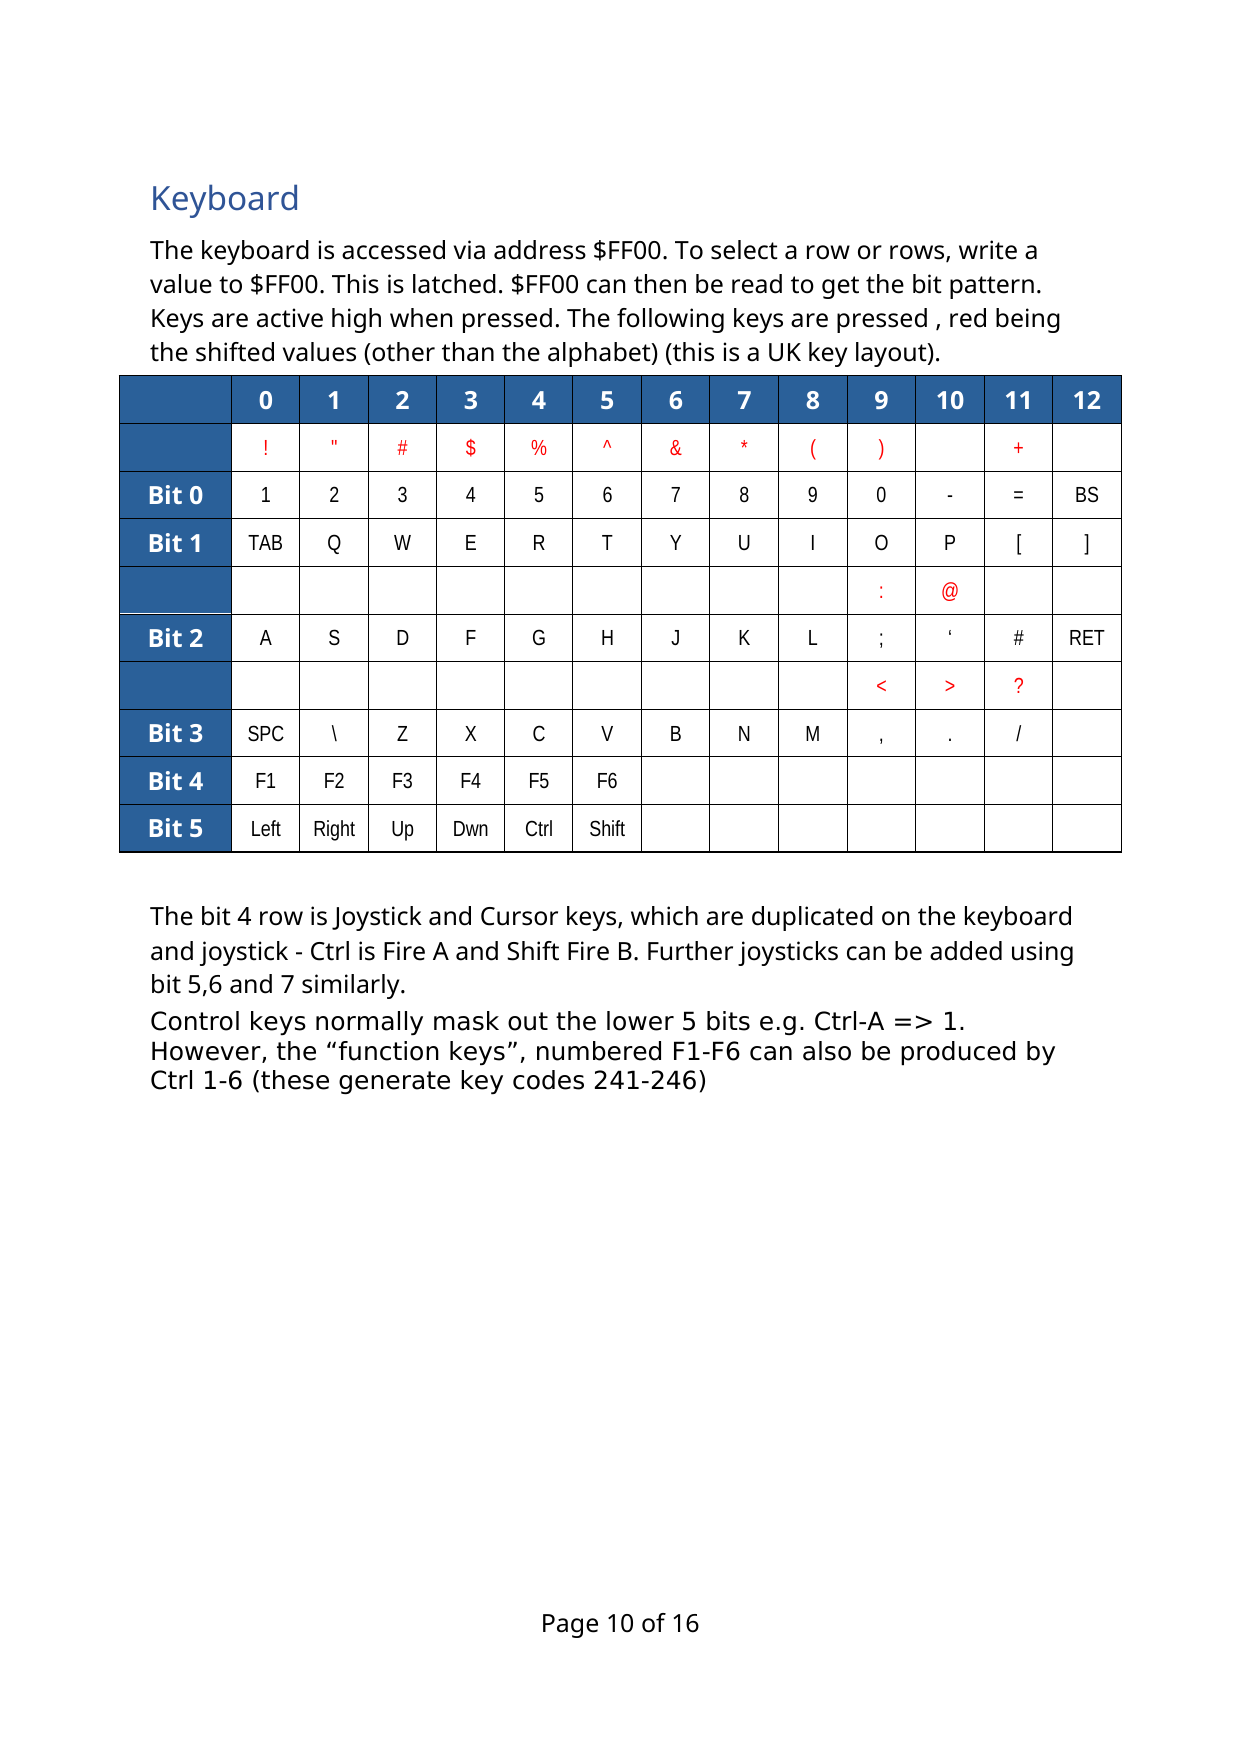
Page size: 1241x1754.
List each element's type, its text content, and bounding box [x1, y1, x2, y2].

table_cell Bit 5 [120, 805, 231, 851]
table_cell [1053, 805, 1121, 851]
table_cell 2 [300, 472, 368, 518]
table_cell [985, 805, 1052, 851]
table_header 2 [369, 376, 436, 423]
table_cell N [710, 710, 778, 756]
table_cell $ [437, 424, 504, 471]
table_cell [916, 805, 984, 851]
table_cell 7 [642, 472, 709, 518]
table_cell D [369, 615, 436, 661]
table_cell M [779, 710, 847, 756]
table_cell 9 [779, 472, 847, 518]
table_cell ^ [573, 424, 641, 471]
table_cell @ [916, 567, 984, 613]
table_cell : [848, 567, 915, 613]
table_cell ; [848, 615, 915, 661]
table_cell RET [1053, 615, 1121, 661]
table_cell [437, 567, 504, 613]
table_cell - [916, 472, 984, 518]
table_cell F [437, 615, 504, 661]
table_cell S [300, 615, 368, 661]
table_cell / [985, 710, 1052, 756]
table_cell H [573, 615, 641, 661]
table_header 9 [848, 376, 915, 423]
table_cell X [437, 710, 504, 756]
table_cell 6 [573, 472, 641, 518]
table_cell 1 [232, 472, 299, 518]
subtitle Keyboard [150, 175, 1090, 220]
table_cell 0 [848, 472, 915, 518]
table_cell [120, 662, 231, 709]
table_cell [1053, 757, 1121, 804]
table_cell [642, 805, 709, 851]
table_cell ( [779, 424, 847, 471]
table_cell . [916, 710, 984, 756]
table_cell [642, 662, 709, 709]
table_cell 4 [437, 472, 504, 518]
table_cell V [573, 710, 641, 756]
table_cell + [985, 424, 1052, 471]
table_cell Y [642, 519, 709, 566]
table_cell [300, 567, 368, 613]
table_cell * [710, 424, 778, 471]
table_cell [710, 662, 778, 709]
table_cell [573, 662, 641, 709]
table_cell Left [232, 805, 299, 851]
table_cell [916, 424, 984, 471]
table_cell [1053, 567, 1121, 613]
table_cell Shift [573, 805, 641, 851]
table_header 1 [300, 376, 368, 423]
table_cell [1053, 424, 1121, 471]
table_cell [505, 662, 572, 709]
table_cell Dwn [437, 805, 504, 851]
table_cell [779, 567, 847, 613]
table_cell I [779, 519, 847, 566]
table_cell C [505, 710, 572, 756]
text The keyboard is accessed via address $FF00. To select a row or rows, write a value to $FF00. This is latched. $FF00 can then be read to get the bit pattern. Keys are active high when pressed. The following keys are pressed , red being the shifted values (other than the alphabet) (this is a UK key layout). [150, 233, 1090, 369]
table_cell Bit 1 [120, 519, 231, 566]
table_cell BS [1053, 472, 1121, 518]
table_cell \ [300, 710, 368, 756]
text The bit 4 row is Joystick and Cursor keys, which are duplicated on the keyboard and joystick - Ctrl is Fire A and Shift Fire B. Further joysticks can be added using bit 5,6 and 7 similarly. [150, 899, 1090, 1001]
table_cell [1053, 662, 1121, 709]
table_cell U [710, 519, 778, 566]
table_cell K [710, 615, 778, 661]
table_cell [642, 567, 709, 613]
table_cell [369, 567, 436, 613]
table_cell [120, 567, 231, 613]
table_cell % [505, 424, 572, 471]
table_cell Bit 4 [120, 757, 231, 804]
table_cell P [916, 519, 984, 566]
table_header 7 [710, 376, 778, 423]
table_cell [505, 567, 572, 613]
table_cell Bit 2 [120, 615, 231, 661]
table_cell F5 [505, 757, 572, 804]
table_cell R [505, 519, 572, 566]
table_cell B [642, 710, 709, 756]
table_cell [232, 662, 299, 709]
table_cell [710, 805, 778, 851]
table_cell ) [848, 424, 915, 471]
table_cell [779, 662, 847, 709]
table_cell F2 [300, 757, 368, 804]
table_cell 8 [710, 472, 778, 518]
table_cell = [985, 472, 1052, 518]
table_cell TAB [232, 519, 299, 566]
table_cell [369, 662, 436, 709]
table_cell A [232, 615, 299, 661]
table_header 4 [505, 376, 572, 423]
table_cell < [848, 662, 915, 709]
table_cell [300, 662, 368, 709]
table_cell G [505, 615, 572, 661]
table_cell [916, 757, 984, 804]
table_cell 3 [369, 472, 436, 518]
table_cell [848, 805, 915, 851]
table_cell O [848, 519, 915, 566]
table_header 5 [573, 376, 641, 423]
table_cell J [642, 615, 709, 661]
table_cell # [985, 615, 1052, 661]
table_header 8 [779, 376, 847, 423]
table_cell Up [369, 805, 436, 851]
table_cell Bit 3 [120, 710, 231, 756]
table_cell Q [300, 519, 368, 566]
table_header 0 [232, 376, 299, 423]
table_cell , [848, 710, 915, 756]
table_cell " [300, 424, 368, 471]
table_cell [710, 757, 778, 804]
table_header 12 [1053, 376, 1121, 423]
table_cell [642, 757, 709, 804]
table_header 6 [642, 376, 709, 423]
table_cell [573, 567, 641, 613]
table_cell ] [1053, 519, 1121, 566]
table_cell # [369, 424, 436, 471]
table_cell SPC [232, 710, 299, 756]
table_cell Z [369, 710, 436, 756]
table_cell W [369, 519, 436, 566]
table_cell 5 [505, 472, 572, 518]
table_cell ‘ [916, 615, 984, 661]
table_cell [985, 757, 1052, 804]
table_header 3 [437, 376, 504, 423]
table_cell Ctrl [505, 805, 572, 851]
table_header [120, 376, 231, 423]
table_cell F4 [437, 757, 504, 804]
table_cell ? [985, 662, 1052, 709]
table_cell [120, 424, 231, 471]
table_cell [437, 662, 504, 709]
table_cell F6 [573, 757, 641, 804]
table_cell & [642, 424, 709, 471]
table_cell [848, 757, 915, 804]
table_cell > [916, 662, 984, 709]
table_cell [985, 567, 1052, 613]
table_cell [232, 567, 299, 613]
table_cell [779, 757, 847, 804]
table_cell F1 [232, 757, 299, 804]
table_cell F3 [369, 757, 436, 804]
table_cell [ [985, 519, 1052, 566]
table_cell Right [300, 805, 368, 851]
table_cell ! [232, 424, 299, 471]
text Control keys normally mask out the lower 5 bits e.g. Ctrl-A => 1. However, the “function keys”, numbered F1-F6 can also be produced by Ctrl 1-6 (these generate key codes 241-246) [150, 1007, 1090, 1095]
table_cell [710, 567, 778, 613]
table_cell Bit 0 [120, 472, 231, 518]
table_cell T [573, 519, 641, 566]
table_header 10 [916, 376, 984, 423]
table_cell E [437, 519, 504, 566]
table_cell [1053, 710, 1121, 756]
table_cell [779, 805, 847, 851]
table_cell L [779, 615, 847, 661]
table_header 11 [985, 376, 1052, 423]
